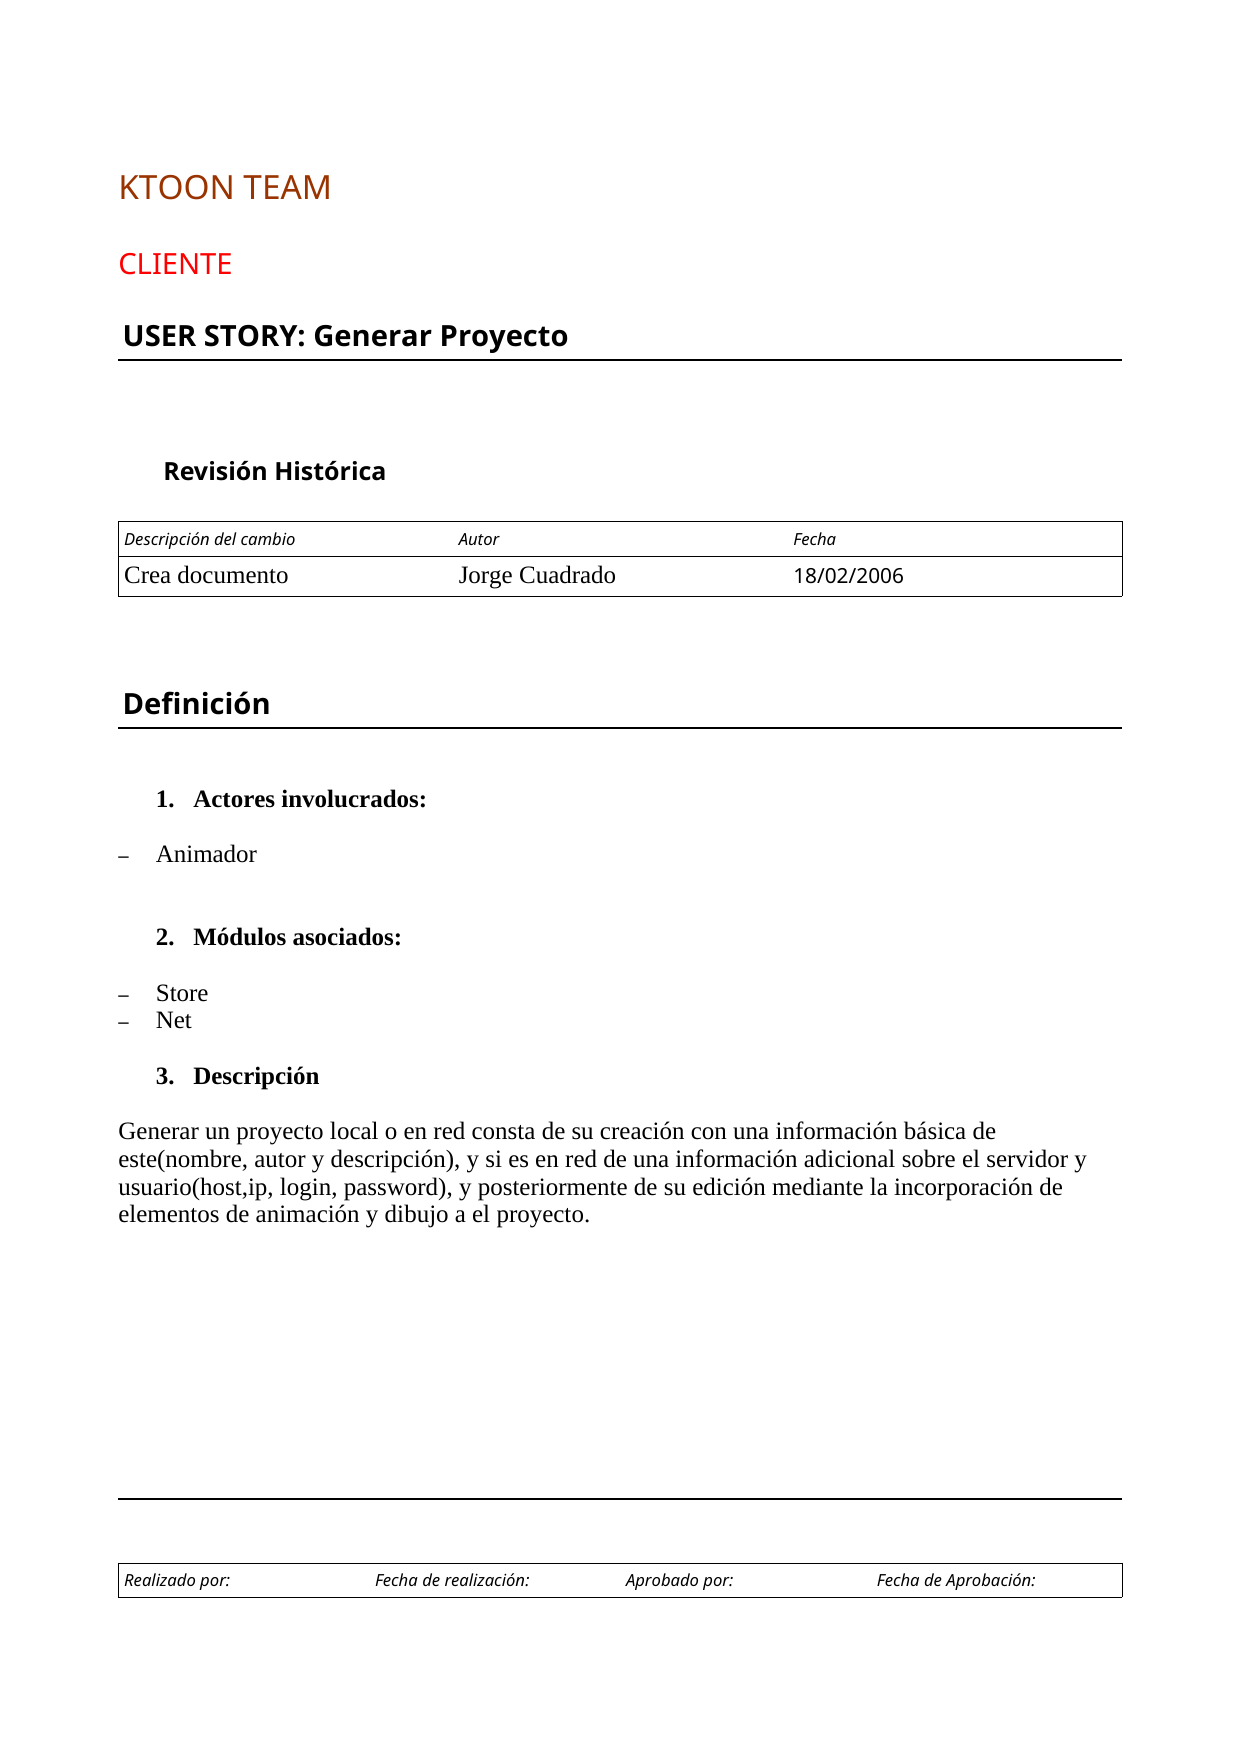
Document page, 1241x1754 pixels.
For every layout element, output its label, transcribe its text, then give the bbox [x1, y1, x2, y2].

list Net [118, 1006, 1122, 1034]
table_header Descripción del cambio [119, 522, 453, 556]
table_cell Jorge Cuadrado [453, 557, 787, 596]
table_header Fecha de Aprobación: [871, 1564, 1122, 1597]
list Animador [118, 840, 1122, 868]
text KTOON TEAM [118, 163, 1122, 209]
table_header Fecha de realización: [369, 1564, 620, 1597]
table_cell Crea documento [119, 557, 453, 596]
table_cell 18/02/2006 [787, 557, 1122, 596]
table_header Autor [453, 522, 787, 556]
text CLIENTE [118, 243, 1122, 283]
list Módulos asociados: [156, 923, 1122, 951]
list Store [118, 979, 1122, 1006]
subtitle Revisión Histórica [118, 453, 1122, 487]
table_header Aprobado por: [620, 1564, 871, 1597]
text USER STORY: Generar Proyecto [118, 310, 1122, 359]
table_header Fecha [787, 522, 1122, 556]
text Definición [118, 679, 1122, 727]
table_header Realizado por: [119, 1564, 369, 1597]
text Generar un proyecto local o en red consta de su creación con una información básica de este(nombre, autor y descripción), y si es en red de una información adicional sobre el servidor y usuario(host,ip, login, password), y posteriormente de su edición mediante la incorporación de elementos de animación y dibujo a el proyecto. [118, 1117, 1122, 1228]
list Descripción [156, 1062, 1122, 1089]
list Actores involucrados: [156, 785, 1122, 812]
